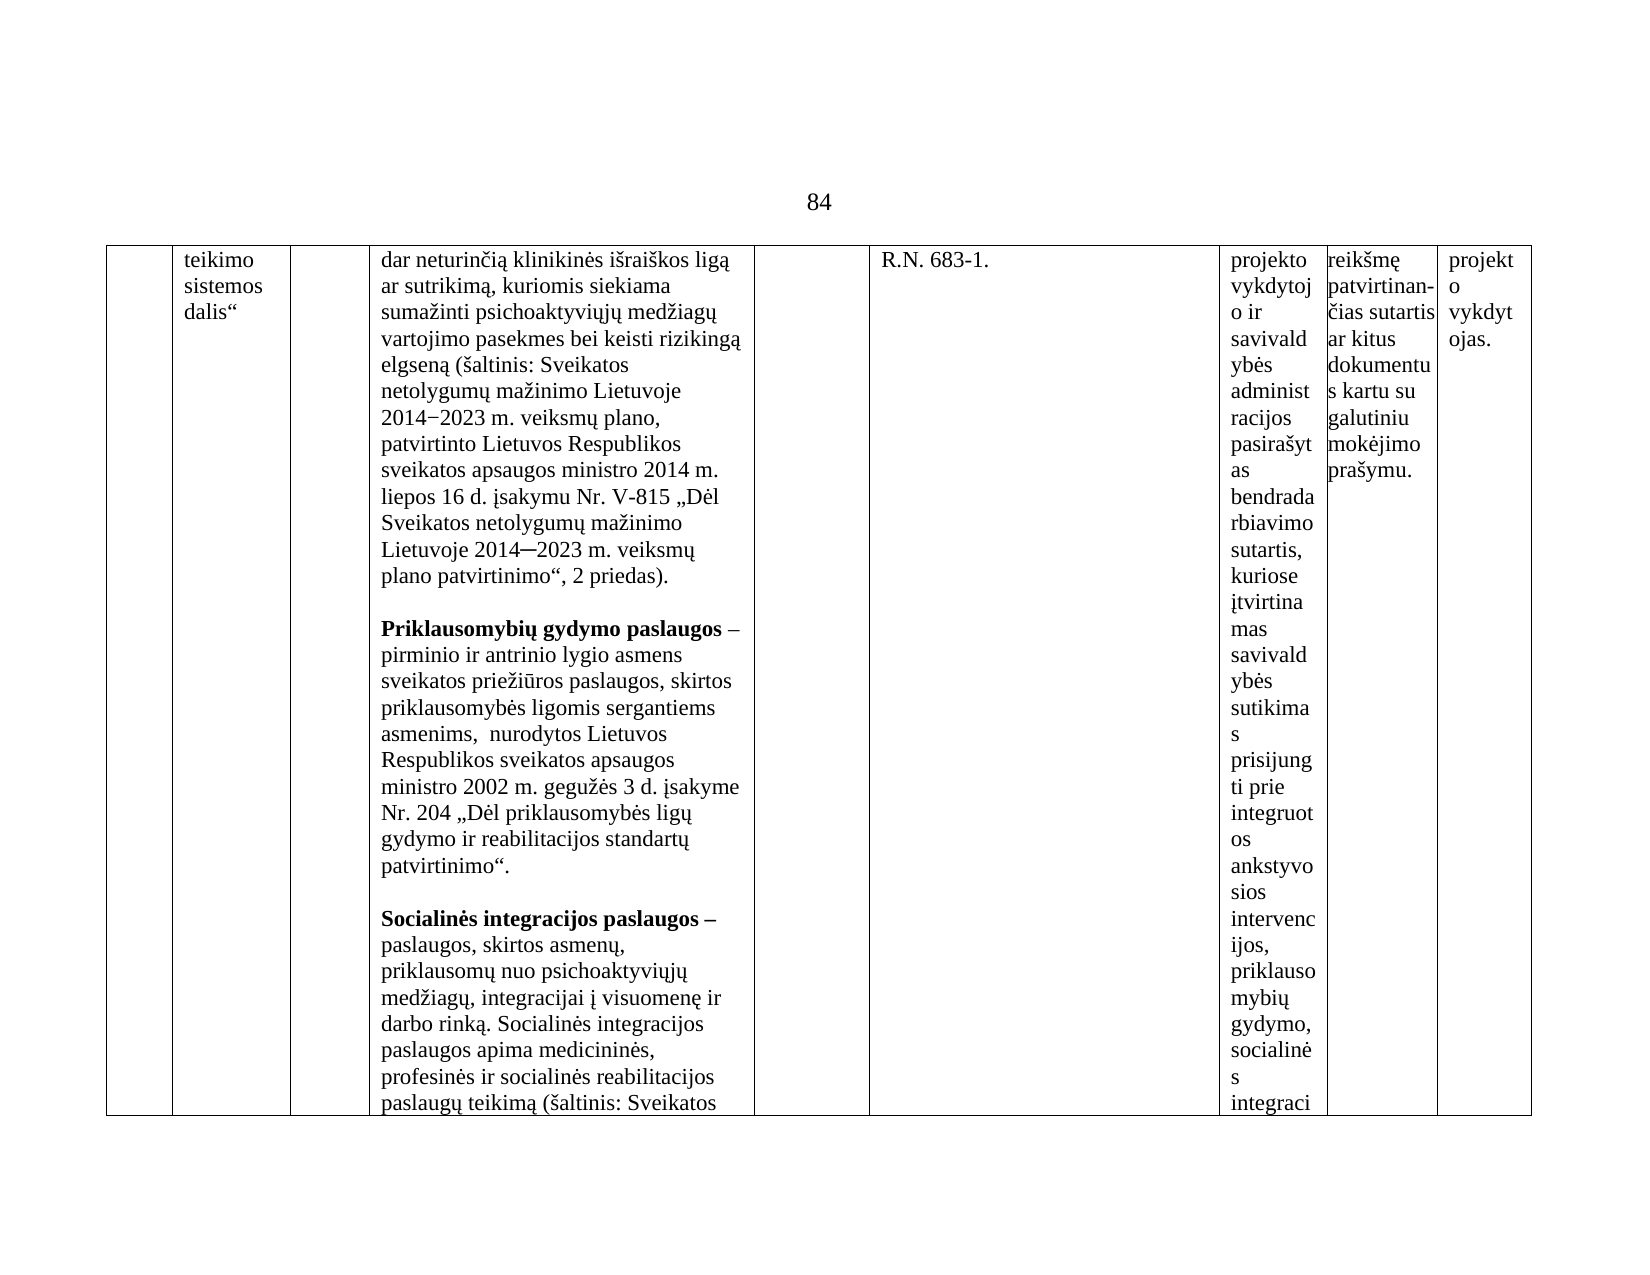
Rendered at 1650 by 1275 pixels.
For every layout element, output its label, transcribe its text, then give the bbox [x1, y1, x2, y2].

table_cell projekto vykdytojo ir savivaldybės administracijos pasirašytas bendradarbiavimo sutartis, kuriose įtvirtinamas savivaldybės sutikimas prisijungti prie integruotos ankstyvosios intervencijos, priklausomybių gydymo, socialinės integraci [1220, 246, 1327, 1115]
table_cell teikimo sistemos dalis“ [173, 246, 290, 1115]
table_cell dar neturinčią klinikinės išraiškos ligą ar sutrikimą, kuriomis siekiama sumažinti psichoaktyviųjų medžiagų vartojimo pasekmes bei keisti rizikingą elgseną (šaltinis: Sveikatos netolygumų mažinimo Lietuvoje 2014−2023 m. veiksmų plano, patvirtinto Lietuvos Respublikos sveikatos apsaugos ministro 2014 m. liepos 16 d. įsakymu Nr. V-815 „Dėl Sveikatos netolygumų mažinimo Lietuvoje 2014─2023 m. veiksmų plano patvirtinimo“, 2 priedas). Priklausomybių gydymo paslaugos – pirminio ir antrinio lygio asmens sveikatos priežiūros paslaugos, skirtos priklausomybės ligomis sergantiems asmenims, nurodytos Lietuvos Respublikos sveikatos apsaugos ministro 2002 m. gegužės 3 d. įsakyme Nr. 204 „Dėl priklausomybės ligų gydymo ir reabilitacijos standartų patvirtinimo“. Socialinės integracijos paslaugos – paslaugos, skirtos asmenų, priklausomų nuo psichoaktyviųjų medžiagų, integracijai į visuomenę ir darbo rinką. Socialinės integracijos paslaugos apima medicininės, profesinės ir socialinės reabilitacijos paslaugų teikimą (šaltinis: Sveikatos [370, 246, 754, 1115]
table_cell R.N. 683-1. [870, 246, 1219, 1115]
table_cell [291, 246, 369, 1115]
table_cell [107, 246, 172, 1115]
table_cell reikšmę patvirtinan-čias sutartis ar kitus dokumentus kartu su galutiniu mokėjimo prašymu. [1328, 246, 1437, 1115]
table_cell [755, 246, 869, 1115]
table_cell projekto vykdytojas. [1438, 246, 1531, 1115]
